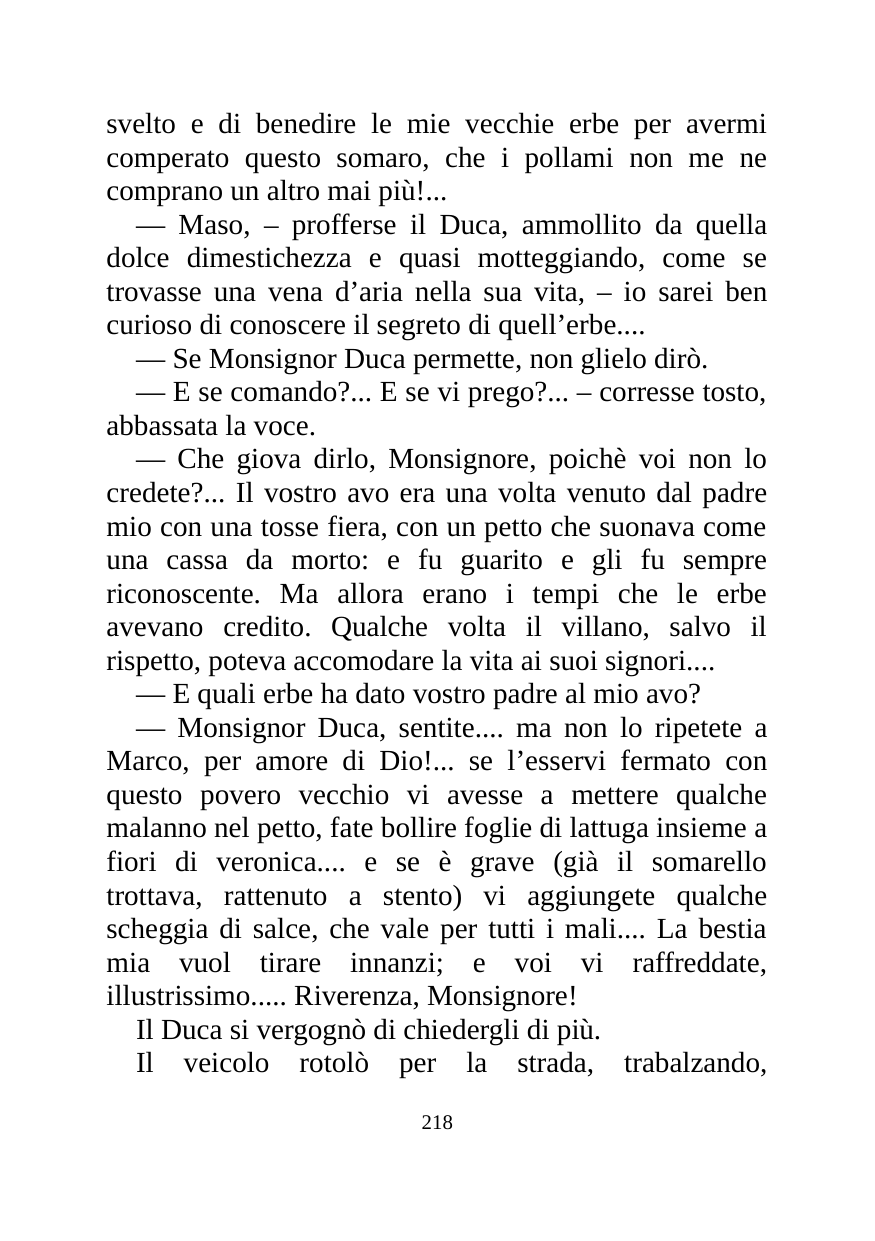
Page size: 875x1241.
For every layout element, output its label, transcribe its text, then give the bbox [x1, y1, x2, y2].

text Il Duca si vergognò di chiedergli di più. [106, 1012, 768, 1045]
text — Maso, – profferse il Duca, ammollito da quella dolce dimestichezza e quasi motteggiando, come se trovasse una vena d’aria nella sua vita, – io sarei ben curioso di conoscere il segreto di quell’erbe.... [106, 207, 768, 341]
text — Monsignor Duca, sentite.... ma non lo ripetete a Marco, per amore di Dio!... se l’esservi fermato con questo povero vecchio vi avesse a mettere qualche malanno nel petto, fate bollire foglie di lattuga insieme a fiori di veronica.... e se è grave (già il somarello trottava, rattenuto a stento) vi aggiungete qualche scheggia di salce, che vale per tutti i mali.... La bestia mia vuol tirare innanzi; e voi vi raffreddate, illustrissimo..... Riverenza, Monsignore! [106, 710, 768, 1012]
text — E se comando?... E se vi prego?... – corresse tosto, abbassata la voce. [106, 374, 768, 442]
text — Che giova dirlo, Monsignore, poichè voi non lo credete?... Il vostro avo era una volta venuto dal padre mio con una tosse fiera, con un petto che suonava come una cassa da morto: e fu guarito e gli fu sempre riconoscente. Ma allora erano i tempi che le erbe avevano credito. Qualche volta il villano, salvo il rispetto, poteva accomodare la vita ai suoi signori.... [106, 442, 768, 676]
text svelto e di benedire le mie vecchie erbe per avermi comperato questo somaro, che i pollami non me ne comprano un altro mai più!... [106, 106, 768, 207]
text — Se Monsignor Duca permette, non glielo dirò. [106, 341, 768, 374]
text Il veicolo rotolò per la strada, trabalzando, [106, 1045, 768, 1079]
text — E quali erbe ha dato vostro padre al mio avo? [106, 676, 768, 710]
